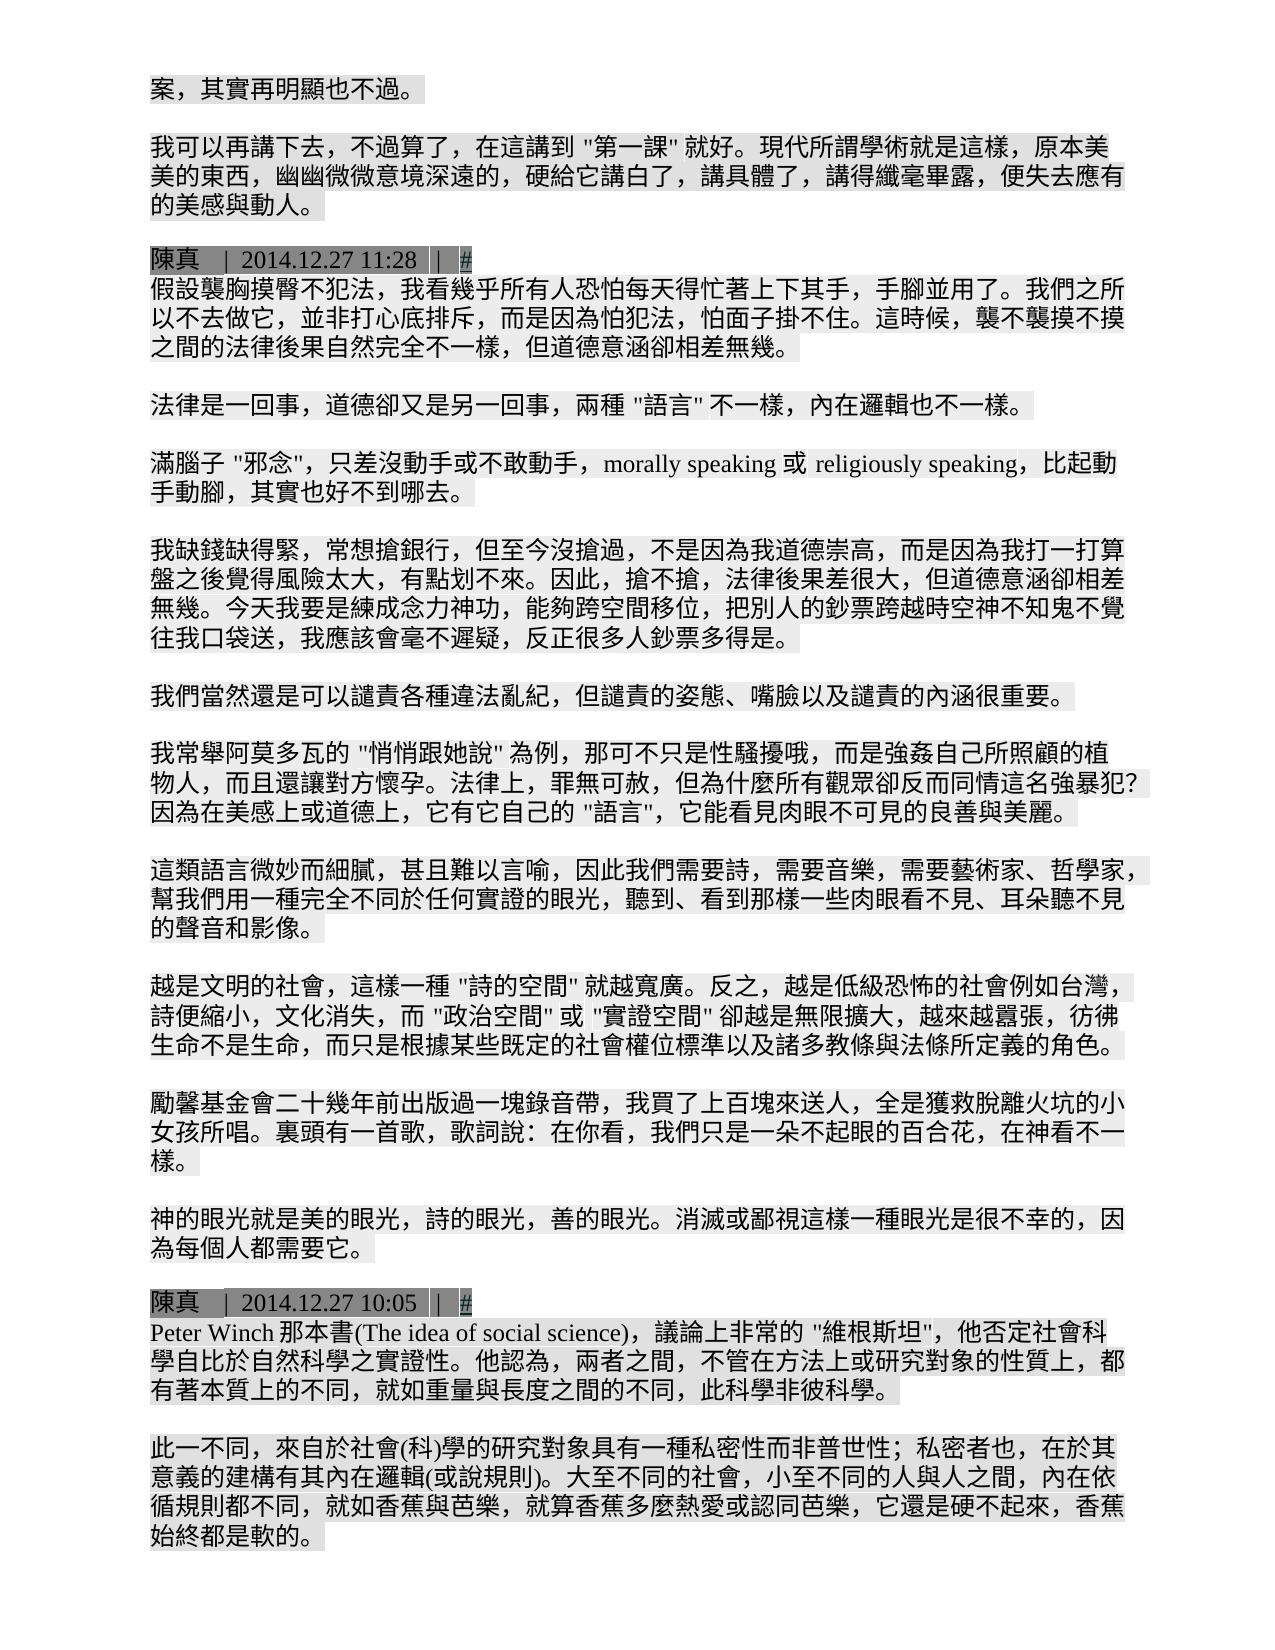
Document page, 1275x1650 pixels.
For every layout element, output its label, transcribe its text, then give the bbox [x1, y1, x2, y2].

text 陳真 | 2014.12.27 11:28 | # [150, 246, 1125, 275]
text 陳真 | 2014.12.27 10:05 | # [150, 1288, 1125, 1318]
text 假設襲胸摸臀不犯法，我看幾乎所有人恐怕每天得忙著上下其手，手腳並用了。我們之所以不去做它，並非打心底排斥，而是因為怕犯法，怕面子掛不住。這時候，襲不襲摸不摸之間的法律後果自然完全不一樣，但道德意涵卻相差無幾。 法律是一回事，道德卻又是另一回事，兩種 "語言" 不一樣，內在邏輯也不一樣。 滿腦子 "邪念"，只差沒動手或不敢動手，morally speaking 或 religiously speaking，比起動手動腳，其實也好不到哪去。 我缺錢缺得緊，常想搶銀行，但至今沒搶過，不是因為我道德崇高，而是因為我打一打算盤之後覺得風險太大，有點划不來。因此，搶不搶，法律後果差很大，但道德意涵卻相差無幾。今天我要是練成念力神功，能夠跨空間移位，把別人的鈔票跨越時空神不知鬼不覺往我口袋送，我應該會毫不遲疑，反正很多人鈔票多得是。 我們當然還是可以譴責各種違法亂紀，但譴責的姿態、嘴臉以及譴責的內涵很重要。 我常舉阿莫多瓦的 "悄悄跟她說" 為例，那可不只是性騷擾哦，而是強姦自己所照顧的植物人，而且還讓對方懷孕。法律上，罪無可赦，但為什麼所有觀眾卻反而同情這名強暴犯？因為在美感上或道德上，它有它自己的 "語言"，它能看見肉眼不可見的良善與美麗。 這類語言微妙而細膩，甚且難以言喻，因此我們需要詩，需要音樂，需要藝術家、哲學家，幫我們用一種完全不同於任何實證的眼光，聽到、看到那樣一些肉眼看不見、耳朵聽不見的聲音和影像。 越是文明的社會，這樣一種 "詩的空間" 就越寬廣。反之，越是低級恐怖的社會例如台灣，詩便縮小，文化消失，而 "政治空間" 或 "實證空間" 卻越是無限擴大，越來越囂張，彷彿生命不是生命，而只是根據某些既定的社會權位標準以及諸多教條與法條所定義的角色。 勵馨基金會二十幾年前出版過一塊錄音帶，我買了上百塊來送人，全是獲救脫離火坑的小女孩所唱。裏頭有一首歌，歌詞說：在你看，我們只是一朵不起眼的百合花，在神看不一樣。 神的眼光就是美的眼光，詩的眼光，善的眼光。消滅或鄙視這樣一種眼光是很不幸的，因為每個人都需要它。 [150, 275, 1125, 1263]
text 案，其實再明顯也不過。 我可以再講下去，不過算了，在這講到 "第一課" 就好。現代所謂學術就是這樣，原本美美的東西，幽幽微微意境深遠的，硬給它講白了，講具體了，講得纖毫畢露，便失去應有的美感與動人。 [150, 75, 1125, 221]
text Peter Winch那本書(The idea of social science)，議論上非常的 "維根斯坦"，他否定社會科學自比於自然科學之實證性。他認為，兩者之間，不管在方法上或研究對象的性質上，都有著本質上的不同，就如重量與長度之間的不同，此科學非彼科學。 此一不同，來自於社會(科)學的研究對象具有一種私密性而非普世性；私密者也，在於其意義的建構有其內在邏輯(或說規則)。大至不同的社會，小至不同的人與人之間，內在依循規則都不同，就如香蕉與芭樂，就算香蕉多麼熱愛或認同芭樂，它還是硬不起來，香蕉始終都是軟的。 [150, 1318, 1125, 1551]
